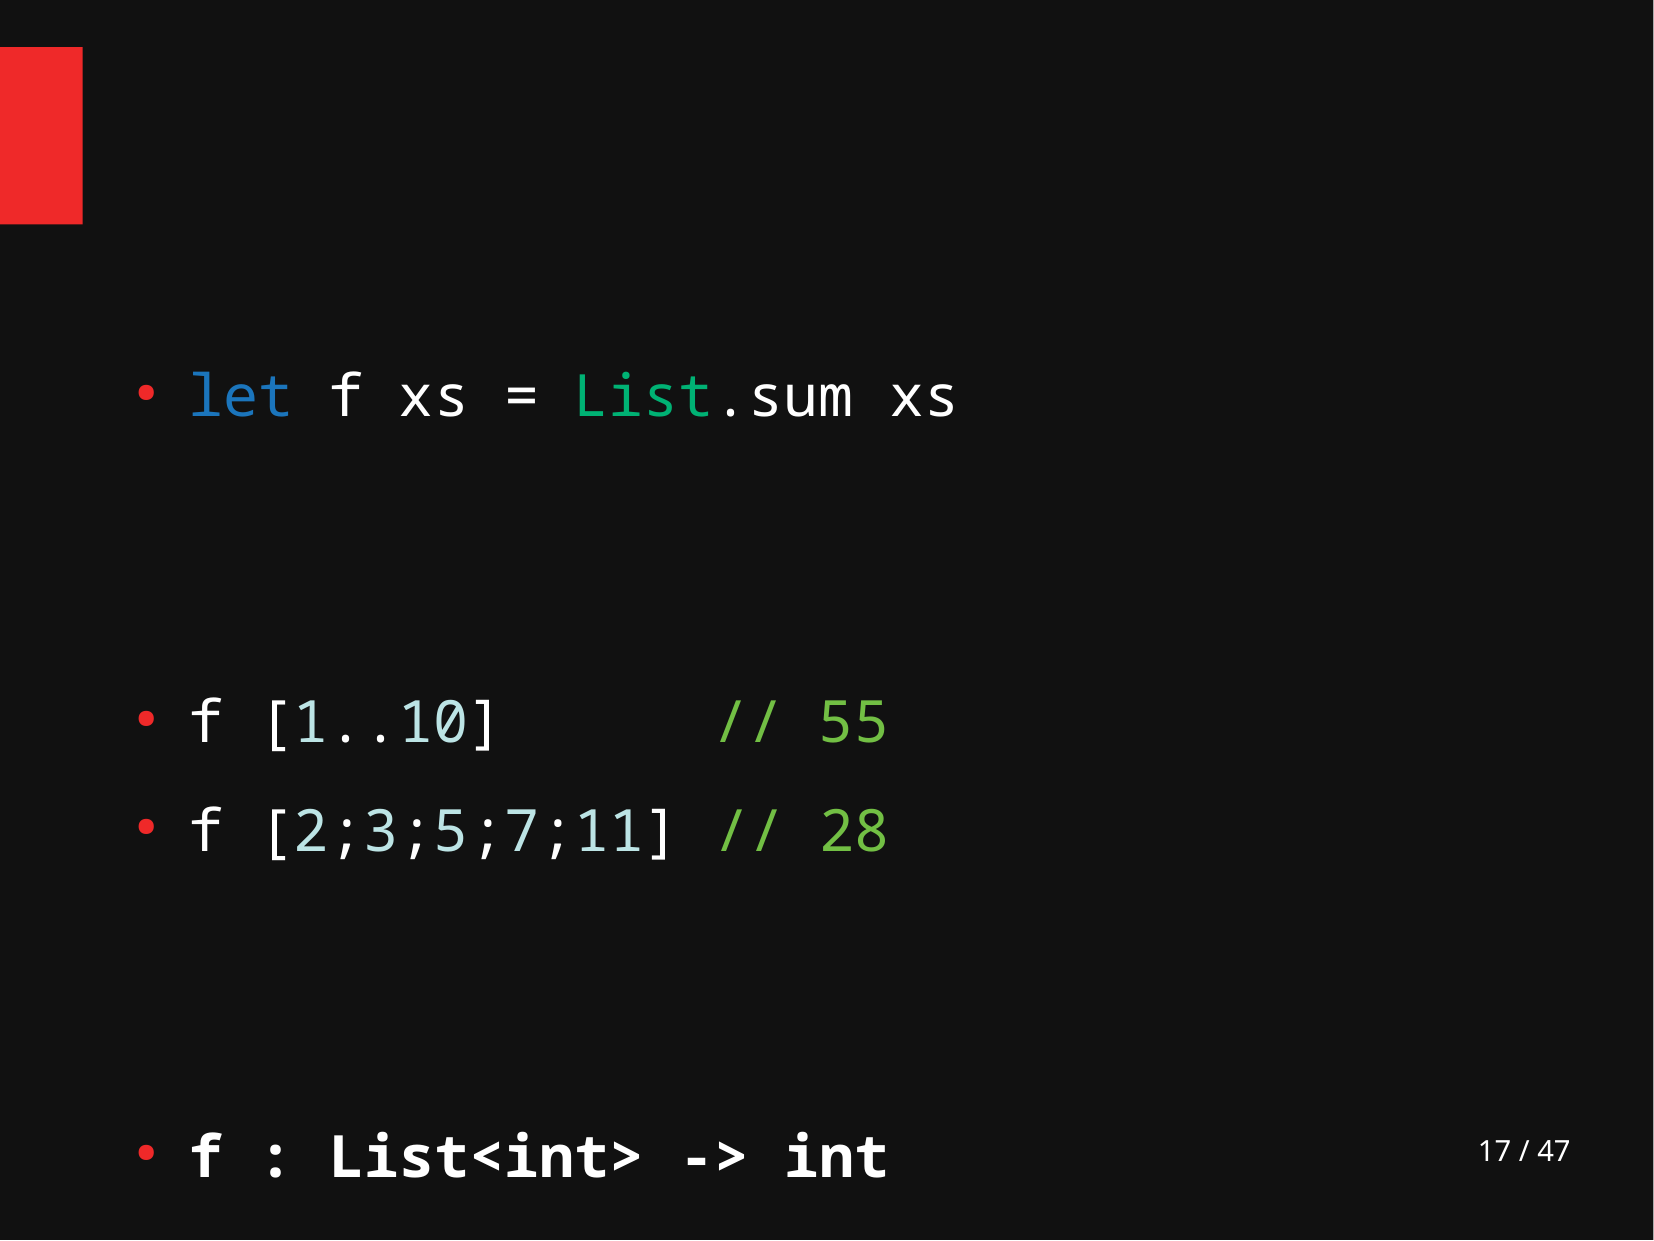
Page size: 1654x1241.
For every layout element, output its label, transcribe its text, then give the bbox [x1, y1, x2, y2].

list let f xs = List.sum xs f [1..10] // 55 f [2;3;5;7;11] // 28 f : List<int> -> int [118, 354, 1536, 1074]
